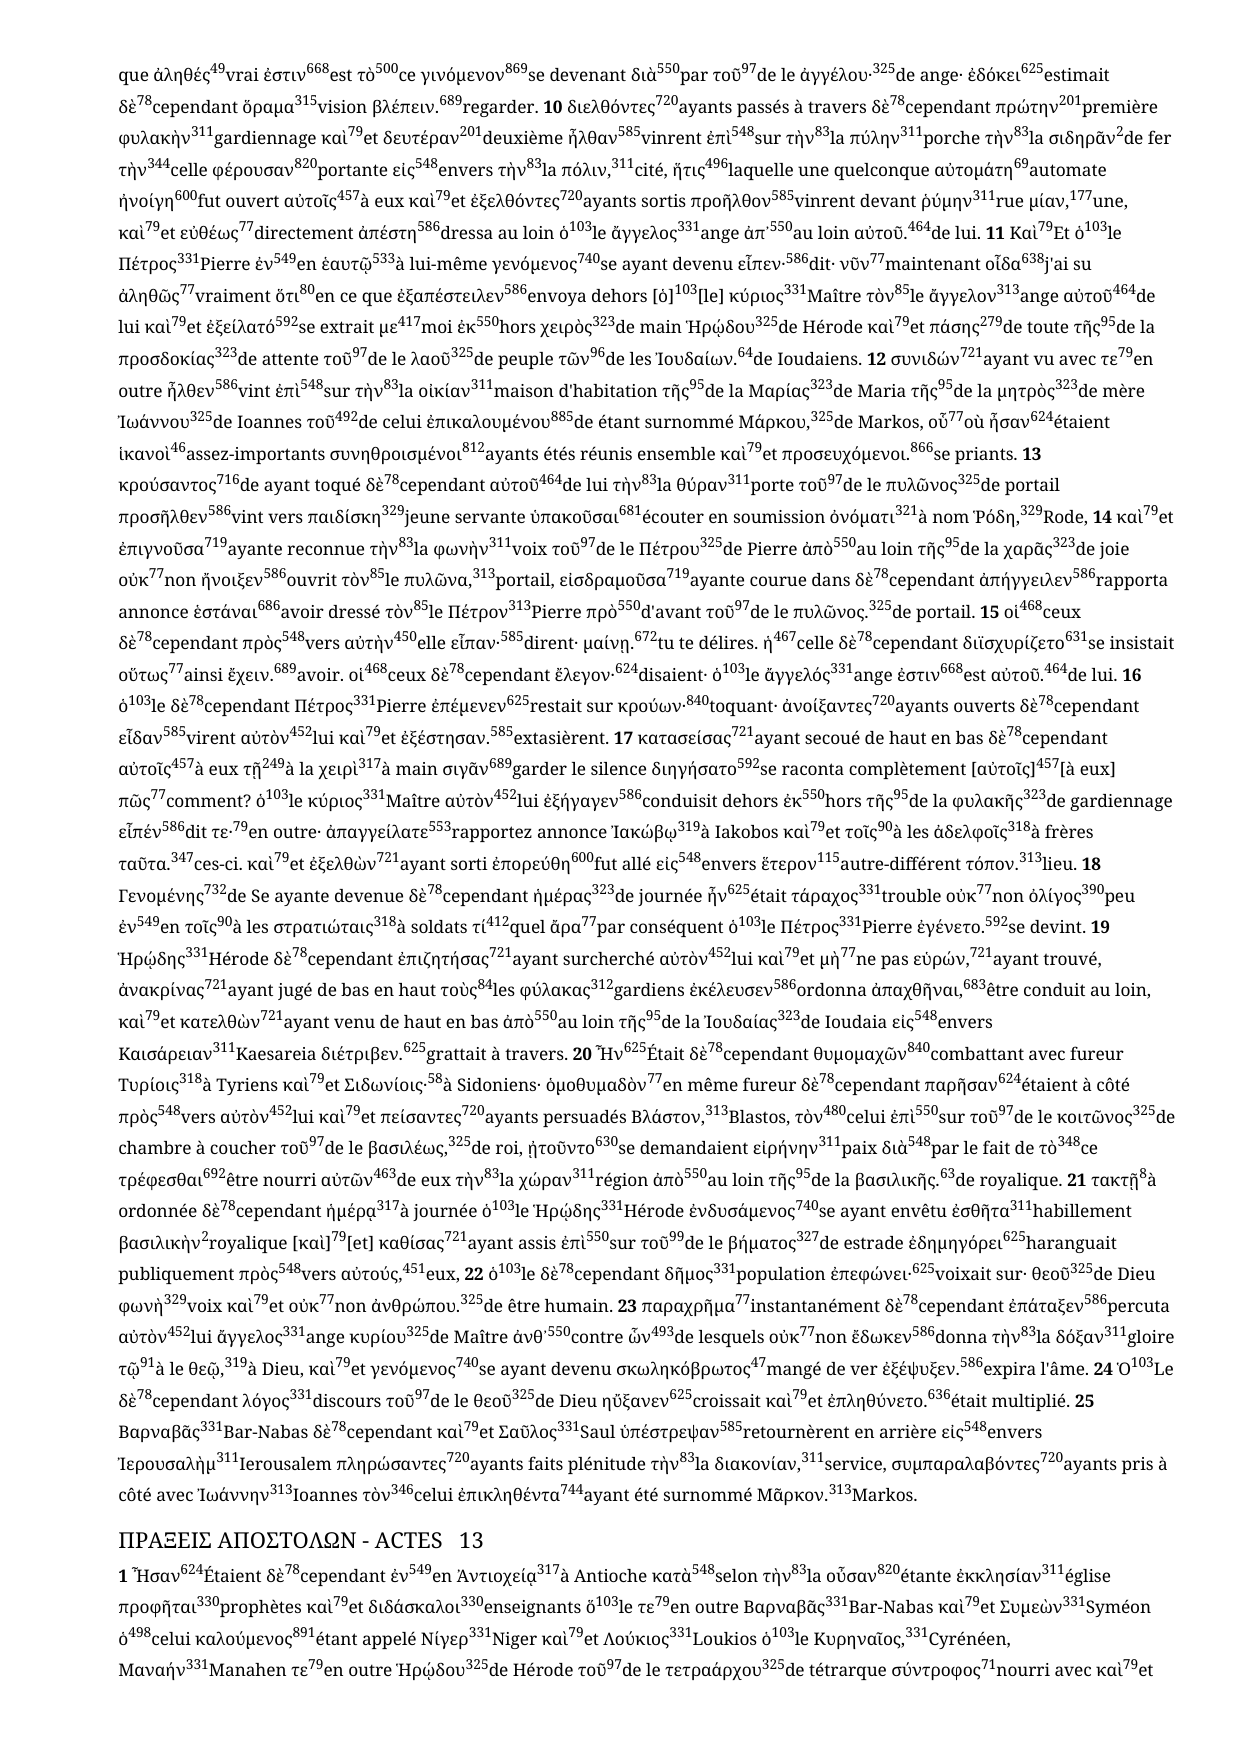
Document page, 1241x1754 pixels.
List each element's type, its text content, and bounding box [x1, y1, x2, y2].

text ΠΡΑΞΕΙΣ ΑΠΟΣΤΟΛΩΝ - ACTES 13 [118, 1526, 1181, 1555]
text 1 Κατ᾽548Selon ἐκεῖνον138celui-là δὲ78cependant τὸν85le καιρὸν313moment ἐπέβαλεν586surjeta Ἡρῴδης331Hérode ὁ103le βασιλεὺς331roi τὰς82les χεῖρας310mains κακῶσαί681faire du mal τινας372des quelconques τῶν357de ceux ἀπὸ550au loin τῆς95de la ἐκκλησίας.323de église. 2 ἀνεῖλεν586saisit de bas en haut δὲ78cependant Ἰάκωβον313Iakobos τὸν85le ἀδελφὸν313frère Ἰωάννου325de Ioannes μαχαίρῃ.317à machette. 3 Ἰδὼν721Ayant vu δὲ78cependant ὅτι80en ce que ἀρεστόν49agréable ἐστιν668est τοῖς90à les Ἰουδαίοις,58à Ioudaiens, προσέθετο592se apposa συλλαβεῖν681prendre ensemble καὶ77aussi Πέτρον,313Pierre, –935– ἦσαν624étaient δὲ78cependant [αἱ]100[les] ἡμέραι328journées τῶν98de les ἀζύμων66de sans levains –935– 4 ὃν480lequel καὶ77aussi πιάσας721ayant saisi ἔθετο592se posa εἰς548envers φυλακὴν311gardiennage παραδοὺς721ayant transmis τέσσαρσιν186à quatre τετραδίοις320à groupes de quatre στρατιωτῶν324de soldats φυλάσσειν689gardienner αὐτόν,452lui, βουλόμενος867se ayant dessein μετὰ548après τὸ87le πάσχα315pâque ἀναγαγεῖν681conduire de bas en haut αὐτὸν452lui τῷ91à le λαῷ.319à peuple. 5 ὁ103le μὲν79certes οὖν79donc Πέτρος331Pierre ἐτηρεῖτο636était gardé ἐν549en τῇ89à la φυλακῇ·317à gardiennage· προσευχὴ329prière δὲ78cependant ἦν625était ἐκτενῶς77extensivement γινομένη865se devenante ὑπὸ550sous τῆς95de la ἐκκλησίας323de église πρὸς548vers τὸν85le θεὸν313Dieu περὶ550autour αὐτοῦ.464de lui. 6 Ὅτε80Lorsque δὲ78cependant ἤμελλεν625imminait προαγαγεῖν681mener devant αὐτὸν452lui ὁ103le Ἡρῴδης,331Hérode, τῇ89à la νυκτὶ317à nuit ἐκείνῃ142à celle-là ἦν625était ὁ103le Πέτρος331Pierre κοιμώμενος891étant mis au coucher μεταξὺ552entre δύο190de deux στρατιωτῶν324de soldats δεδεμένος813ayant été attaché de lien ἁλύσεσιν316à chaînes δυσὶν182à deux φύλακές330gardiens τε79en outre πρὸ550d'avant τῆς95de la θύρας323de porte ἐτήρουν624gardaient τὴν83la φυλακήν.311gardiennage. 7 καὶ79et ἰδοὺ306voici ἄγγελος331ange κυρίου325de Maître ἐπέστη586présenta καὶ79et φῶς333lumière ἔλαμψεν586brilla ἐν549en τῷ93à le οἰκήματι·321à habitat· πατάξας721ayant percuté δὲ78cependant τὴν83la πλευρὰν311côté τοῦ97de le Πέτρου325de Pierre ἤγειρεν586éveilla αὐτὸν452lui λέγων·840disant· ἀνάστα554redresse ἐν549en τάχει.321à vitesse. καὶ79et ἐξέπεσαν585tombèrent dehors αὐτοῦ464de lui αἱ100les ἁλύσεις328chaînes ἐκ550hors τῶν254de les χειρῶν.322de mains. 8 εἶπεν586dit δὲ78cependant ὁ103le ἄγγελος331ange πρὸς548vers αὐτόν·452lui· ζῶσαι558te ceins καὶ79et ὑπόδησαι558te lie en dessous τὰ86les σανδάλιά314sandales σου.442de toi. ἐποίησεν586fit δὲ78cependant οὕτως.77ainsi. καὶ79et λέγει668dit αὐτῷ·458à lui· περιβαλοῦ558te entoure τὸ87le ἱμάτιόν315himation σου442de toi καὶ79et ἀκολούθει570suis μοι.420à moi. 9 καὶ79et ἐξελθὼν721ayant sorti ἠκολούθει625suivait καὶ79et οὐκ77non ᾔδει659avait su ὅτι80en ce que ἀληθές49vrai ἐστιν668est τὸ500ce γινόμενον869se devenant διὰ550par τοῦ97de le ἀγγέλου·325de ange· ἐδόκει625estimait δὲ78cependant ὅραμα315vision βλέπειν.689regarder. 10 διελθόντες720ayants passés à travers δὲ78cependant πρώτην201première φυλακὴν311gardiennage καὶ79et δευτέραν201deuxième ἦλθαν585vinrent ἐπὶ548sur τὴν83la πύλην311porche τὴν83la σιδηρᾶν2de fer τὴν344celle φέρουσαν820portante εἰς548envers τὴν83la πόλιν,311cité, ἥτις496laquelle une quelconque αὐτομάτη69automate ἠνοίγη600fut ouvert αὐτοῖς457à eux καὶ79et ἐξελθόντες720ayants sortis προῆλθον585vinrent devant ῥύμην311rue μίαν,177une, καὶ79et εὐθέως77directement ἀπέστη586dressa au loin ὁ103le ἄγγελος331ange ἀπ᾽550au loin αὐτοῦ.464de lui. 11 Καὶ79Et ὁ103le Πέτρος331Pierre ἐν549en ἑαυτῷ533à lui-même γενόμενος740se ayant devenu εἶπεν·586dit· νῦν77maintenant οἶδα638j'ai su ἀληθῶς77vraiment ὅτι80en ce que ἐξαπέστειλεν586envoya dehors [ὁ]103[le] κύριος331Maître τὸν85le ἄγγελον313ange αὐτοῦ464de lui καὶ79et ἐξείλατό592se extrait με417moi ἐκ550hors χειρὸς323de main Ἡρῴδου325de Hérode καὶ79et πάσης279de toute τῆς95de la προσδοκίας323de attente τοῦ97de le λαοῦ325de peuple τῶν96de les Ἰουδαίων.64de Ioudaiens. 12 συνιδών721ayant vu avec τε79en outre ἦλθεν586vint ἐπὶ548sur τὴν83la οἰκίαν311maison d'habitation τῆς95de la Μαρίας323de Maria τῆς95de la μητρὸς323de mère Ἰωάννου325de Ioannes τοῦ492de celui ἐπικαλουμένου885de étant surnommé Μάρκου,325de Markos, οὗ77où ἦσαν624étaient ἱκανοὶ46assez-importants συνηθροισμένοι812ayants étés réunis ensemble καὶ79et προσευχόμενοι.866se priants. 13 κρούσαντος716de ayant toqué δὲ78cependant αὐτοῦ464de lui τὴν83la θύραν311porte τοῦ97de le πυλῶνος325de portail προσῆλθεν586vint vers παιδίσκη329jeune servante ὑπακοῦσαι681écouter en soumission ὀνόματι321à nom Ῥόδη,329Rode, 14 καὶ79et ἐπιγνοῦσα719ayante reconnue τὴν83la φωνὴν311voix τοῦ97de le Πέτρου325de Pierre ἀπὸ550au loin τῆς95de la χαρᾶς323de joie οὐκ77non ἤνοιξεν586ouvrit τὸν85le πυλῶνα,313portail, εἰσδραμοῦσα719ayante courue dans δὲ78cependant ἀπήγγειλεν586rapporta annonce ἑστάναι686avoir dressé τὸν85le Πέτρον313Pierre πρὸ550d'avant τοῦ97de le πυλῶνος.325de portail. 15 οἱ468ceux δὲ78cependant πρὸς548vers αὐτὴν450elle εἶπαν·585dirent· μαίνῃ.672tu te délires. ἡ467celle δὲ78cependant διϊσχυρίζετο631se insistait οὕτως77ainsi ἔχειν.689avoir. οἱ468ceux δὲ78cependant ἔλεγον·624disaient· ὁ103le ἄγγελός331ange ἐστιν668est αὐτοῦ.464de lui. 16 ὁ103le δὲ78cependant Πέτρος331Pierre ἐπέμενεν625restait sur κρούων·840toquant· ἀνοίξαντες720ayants ouverts δὲ78cependant εἶδαν585virent αὐτὸν452lui καὶ79et ἐξέστησαν.585extasièrent. 17 κατασείσας721ayant secoué de haut en bas δὲ78cependant αὐτοῖς457à eux τῇ249à la χειρὶ317à main σιγᾶν689garder le silence διηγήσατο592se raconta complètement [αὐτοῖς]457[à eux] πῶς77comment? ὁ103le κύριος331Maître αὐτὸν452lui ἐξήγαγεν586conduisit dehors ἐκ550hors τῆς95de la φυλακῆς323de gardiennage εἶπέν586dit τε·79en outre· ἀπαγγείλατε553rapportez annonce Ἰακώβῳ319à Iakobos καὶ79et τοῖς90à les ἀδελφοῖς318à frères ταῦτα.347ces-ci. καὶ79et ἐξελθὼν721ayant sorti ἐπορεύθη600fut allé εἰς548envers ἕτερον115autre-différent τόπον.313lieu. 18 Γενομένης732de Se ayante devenue δὲ78cependant ἡμέρας323de journée ἦν625était τάραχος331trouble οὐκ77non ὀλίγος390peu ἐν549en τοῖς90à les στρατιώταις318à soldats τί412quel ἄρα77par conséquent ὁ103le Πέτρος331Pierre ἐγένετο.592se devint. 19 Ἡρῴδης331Hérode δὲ78cependant ἐπιζητήσας721ayant surcherché αὐτὸν452lui καὶ79et μὴ77ne pas εὑρών,721ayant trouvé, ἀνακρίνας721ayant jugé de bas en haut τοὺς84les φύλακας312gardiens ἐκέλευσεν586ordonna ἀπαχθῆναι,683être conduit au loin, καὶ79et κατελθὼν721ayant venu de haut en bas ἀπὸ550au loin τῆς95de la Ἰουδαίας323de Ioudaia εἰς548envers Καισάρειαν311Kaesareia διέτριβεν.625grattait à travers. 20 Ἦν625Était δὲ78cependant θυμομαχῶν840combattant avec fureur Τυρίοις318à Tyriens καὶ79et Σιδωνίοις·58à Sidoniens· ὁμοθυμαδὸν77en même fureur δὲ78cependant παρῆσαν624étaient à côté πρὸς548vers αὐτὸν452lui καὶ79et πείσαντες720ayants persuadés Βλάστον,313Blastos, τὸν480celui ἐπὶ550sur τοῦ97de le κοιτῶνος325de chambre à coucher τοῦ97de le βασιλέως,325de roi, ᾐτοῦντο630se demandaient εἰρήνην311paix διὰ548par le fait de τὸ348ce τρέφεσθαι692être nourri αὐτῶν463de eux τὴν83la χώραν311région ἀπὸ550au loin τῆς95de la βασιλικῆς.63de royalique. 21 τακτῇ8à ordonnée δὲ78cependant ἡμέρᾳ317à journée ὁ103le Ἡρῴδης331Hérode ἐνδυσάμενος740se ayant envêtu ἐσθῆτα311habillement βασιλικὴν2royalique [καὶ]79[et] καθίσας721ayant assis ἐπὶ550sur τοῦ99de le βήματος327de estrade ἐδημηγόρει625haranguait publiquement πρὸς548vers αὐτούς,451eux, 22 ὁ103le δὲ78cependant δῆμος331population ἐπεφώνει·625voixait sur· θεοῦ325de Dieu φωνὴ329voix καὶ79et οὐκ77non ἀνθρώπου.325de être humain. 23 παραχρῆμα77instantanément δὲ78cependant ἐπάταξεν586percuta αὐτὸν452lui ἄγγελος331ange κυρίου325de Maître ἀνθ᾽550contre ὧν493de lesquels οὐκ77non ἔδωκεν586donna τὴν83la δόξαν311gloire τῷ91à le θεῷ,319à Dieu, καὶ79et γενόμενος740se ayant devenu σκωληκόβρωτος47mangé de ver ἐξέψυξεν.586expira l'âme. 24 Ὁ103Le δὲ78cependant λόγος331discours τοῦ97de le θεοῦ325de Dieu ηὔξανεν625croissait καὶ79et ἐπληθύνετο.636était multiplié. 25 Βαρναβᾶς331Bar-Nabas δὲ78cependant καὶ79et Σαῦλος331Saul ὑπέστρεψαν585retournèrent en arrière εἰς548envers Ἰερουσαλὴμ311Ierousalem πληρώσαντες720ayants faits plénitude τὴν83la διακονίαν,311service, συμπαραλαβόντες720ayants pris à côté avec Ἰωάννην313Ioannes τὸν346celui ἐπικληθέντα744ayant été surnommé Μᾶρκον.313Markos. [118, 59, 1181, 1507]
